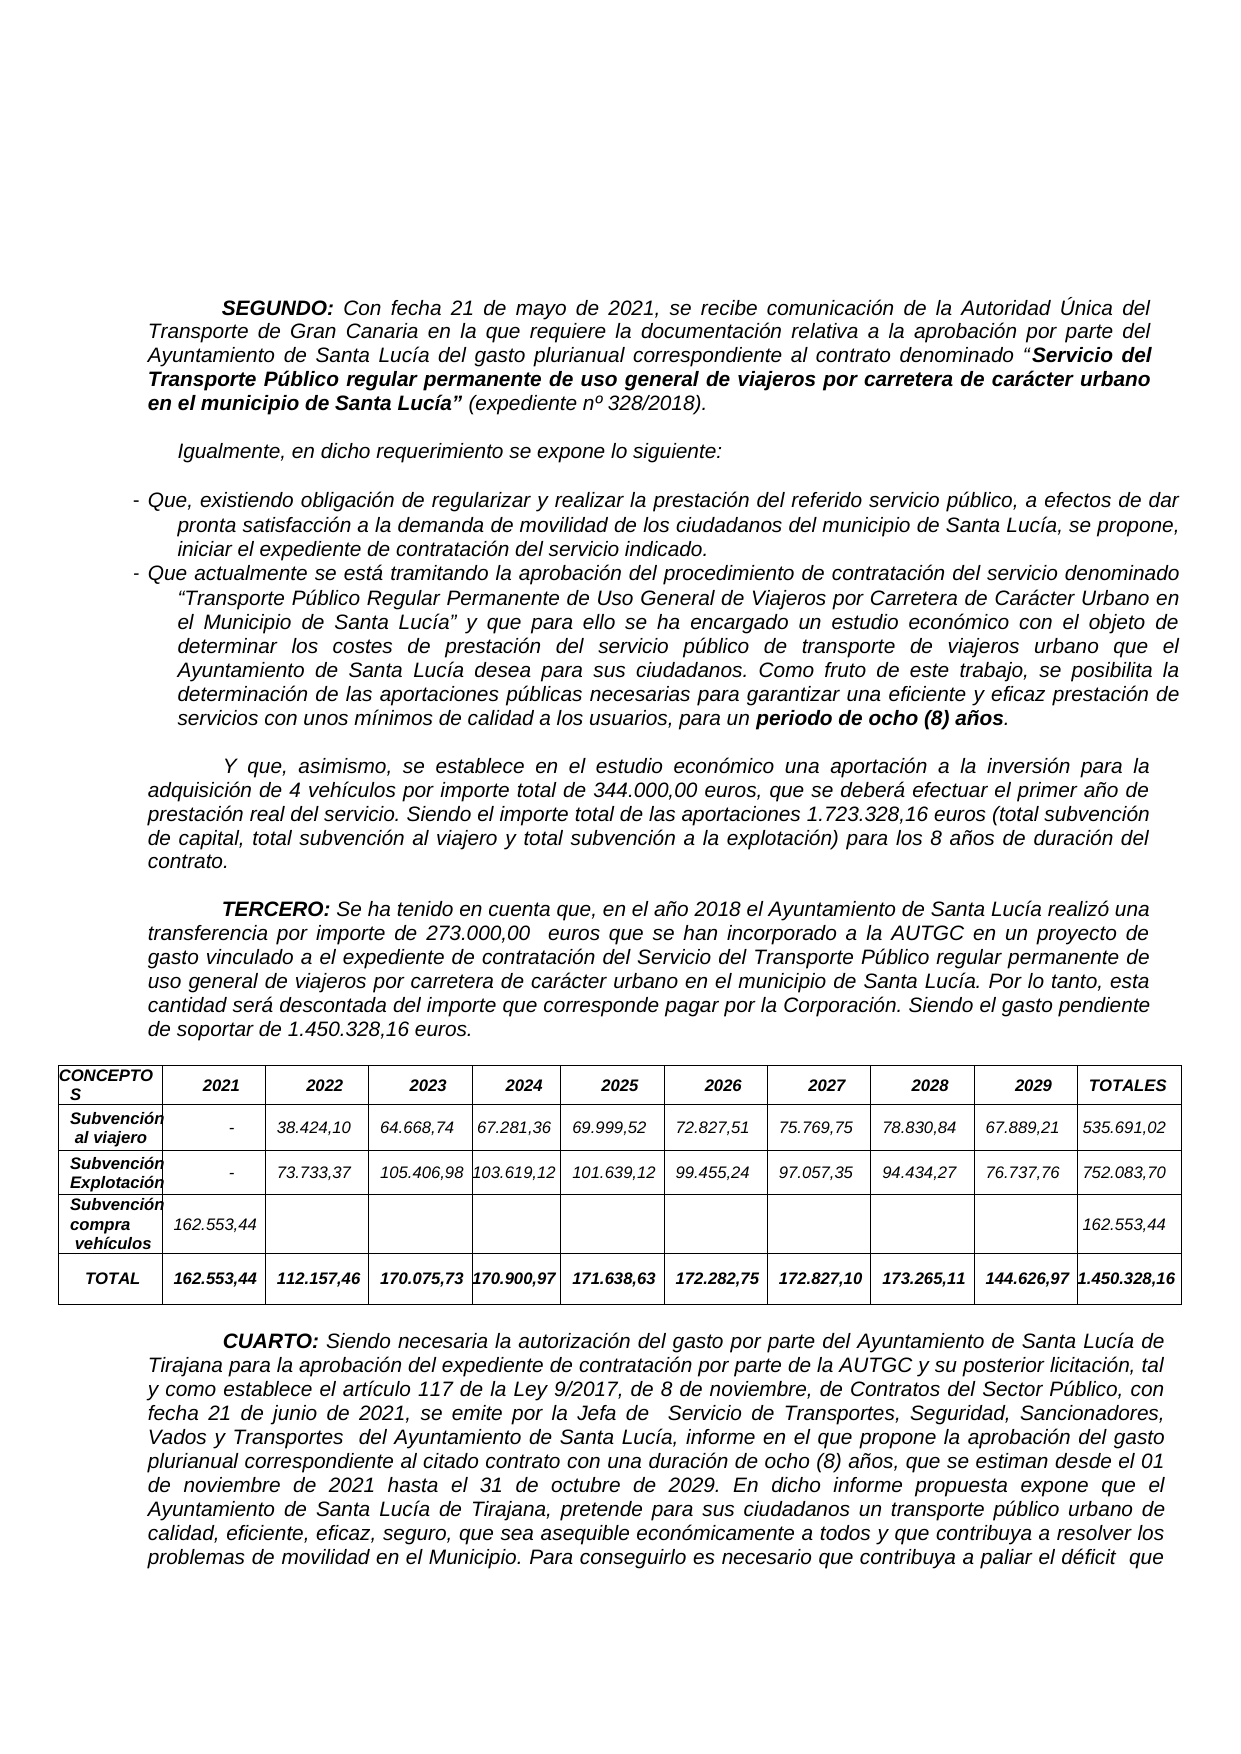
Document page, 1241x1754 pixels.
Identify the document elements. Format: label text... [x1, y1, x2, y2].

table_cell 38.424,10 [266, 1105, 368, 1150]
table_header 2025 [561, 1066, 664, 1104]
table_cell 170.075,73 [369, 1254, 472, 1304]
table_cell 1.450.328,16 [1078, 1254, 1181, 1304]
text Y que, asimismo, se establece en el estudio económico una aportación a la inversión para la adquisición de 4 vehículos por importe total de 344.000,00 euros, que se deberá efectuar el primer año de prestación real del servicio. Siendo el importe total de las aportaciones 1.723.328,16 euros (total subvención de capital, total subvención al viajero y total subvención a la explotación) para los 8 años de duración del contrato. [148, 753, 1152, 873]
table_cell 171.638,63 [561, 1254, 664, 1304]
table_cell 172.827,10 [768, 1254, 870, 1304]
text SEGUNDO: Con fecha 21 de mayo de 2021, se recibe comunicación de la Autoridad Única del Transporte de Gran Canaria en la que requiere la documentación relativa a la aprobación por parte del Ayuntamiento de Santa Lucía del gasto plurianual correspondiente al contrato denominado “Servicio del Transporte Público regular permanente de uso general de viajeros por carretera de carácter urbano en el municipio de Santa Lucía” (expediente nº 328/2018). [148, 295, 1152, 415]
table_cell [266, 1195, 368, 1253]
table_cell 162.553,44 [163, 1254, 265, 1304]
list Que, existiendo obligación de regularizar y realizar la prestación del referido servicio público, a efectos de dar pronta satisfacción a la demanda de movilidad de los ciudadanos del municipio de Santa Lucía, se propone, iniciar el expediente de contratación del servicio indicado. [133, 487, 1181, 560]
table_cell 535.691,02 [1078, 1105, 1181, 1150]
table_cell 64.668,74 [369, 1105, 472, 1150]
table_header 2027 [768, 1066, 870, 1104]
table_cell [768, 1195, 870, 1253]
table_cell 173.265,11 [871, 1254, 974, 1304]
table_cell 162.553,44 [163, 1195, 265, 1253]
table_cell - [163, 1151, 265, 1194]
table_header 2029 [975, 1066, 1077, 1104]
table_cell - [163, 1105, 265, 1150]
table_cell [871, 1195, 974, 1253]
table_header 2022 [266, 1066, 368, 1104]
table_cell 103.619,12 [473, 1151, 560, 1194]
text Igualmente, en dicho requerimiento se expone lo siguiente: [148, 439, 1152, 463]
table_cell 170.900,97 [473, 1254, 560, 1304]
table_cell 97.057,35 [768, 1151, 870, 1194]
table_cell 101.639,12 [561, 1151, 664, 1194]
table_cell [975, 1195, 1077, 1253]
table_cell TOTAL [59, 1254, 162, 1304]
table_header TOTALES [1078, 1066, 1181, 1104]
table_cell Subvención compra vehículos [59, 1195, 162, 1253]
table_cell [473, 1195, 560, 1253]
table_cell [369, 1195, 472, 1253]
table_cell 72.827,51 [665, 1105, 767, 1150]
table_cell 75.769,75 [768, 1105, 870, 1150]
table_cell 112.157,46 [266, 1254, 368, 1304]
table_cell Subvención al viajero [59, 1105, 162, 1150]
table_cell 99.455,24 [665, 1151, 767, 1194]
table_cell 105.406,98 [369, 1151, 472, 1194]
table_cell 162.553,44 [1078, 1195, 1181, 1253]
table_header 2024 [473, 1066, 560, 1104]
table_cell 144.626,97 [975, 1254, 1077, 1304]
table_cell 73.733,37 [266, 1151, 368, 1194]
table_cell 69.999,52 [561, 1105, 664, 1150]
table_cell Subvención Explotación [59, 1151, 162, 1194]
table_cell 172.282,75 [665, 1254, 767, 1304]
table_cell 67.889,21 [975, 1105, 1077, 1150]
table_cell 78.830,84 [871, 1105, 974, 1150]
table_cell 752.083,70 [1078, 1151, 1181, 1194]
table_cell [561, 1195, 664, 1253]
table_cell [665, 1195, 767, 1253]
table_header 2023 [369, 1066, 472, 1104]
table_cell 67.281,36 [473, 1105, 560, 1150]
table_header 2026 [665, 1066, 767, 1104]
text CUARTO: Siendo necesaria la autorización del gasto por parte del Ayuntamiento de Santa Lucía de Tirajana para la aprobación del expediente de contratación por parte de la AUTGC y su posterior licitación, tal y como establece el artículo 117 de la Ley 9/2017, de 8 de noviembre, de Contratos del Sector Público, con fecha 21 de junio de 2021, se emite por la Jefa de Servicio de Transportes, Seguridad, Sancionadores, Vados y Transportes del Ayuntamiento de Santa Lucía, informe en el que propone la aprobación del gasto plurianual correspondiente al citado contrato con una duración de ocho (8) años, que se estiman desde el 01 de noviembre de 2021 hasta el 31 de octubre de 2029. En dicho informe propuesta expone que el Ayuntamiento de Santa Lucía de Tirajana, pretende para sus ciudadanos un transporte público urbano de calidad, eficiente, eficaz, seguro, que sea asequible económicamente a todos y que contribuya a resolver los problemas de movilidad en el Municipio. Para conseguirlo es necesario que contribuya a paliar el déficit que [148, 1329, 1166, 1568]
text TERCERO: Se ha tenido en cuenta que, en el año 2018 el Ayuntamiento de Santa Lucía realizó una transferencia por importe de 273.000,00 euros que se han incorporado a la AUTGC en un proyecto de gasto vinculado a el expediente de contratación del Servicio del Transporte Público regular permanente de uso general de viajeros por carretera de carácter urbano en el municipio de Santa Lucía. Por lo tanto, esta cantidad será descontada del importe que corresponde pagar por la Corporación. Siendo el gasto pendiente de soportar de 1.450.328,16 euros. [148, 897, 1152, 1041]
table_header CONCEPTOS [59, 1066, 162, 1104]
table_header 2021 [163, 1066, 265, 1104]
table_header 2028 [871, 1066, 974, 1104]
list Que actualmente se está tramitando la aprobación del procedimiento de contratación del servicio denominado “Transporte Público Regular Permanente de Uso General de Viajeros por Carretera de Carácter Urbano en el Municipio de Santa Lucía” y que para ello se ha encargado un estudio económico con el objeto de determinar los costes de prestación del servicio público de transporte de viajeros urbano que el Ayuntamiento de Santa Lucía desea para sus ciudadanos. Como fruto de este trabajo, se posibilita la determinación de las aportaciones públicas necesarias para garantizar una eficiente y eficaz prestación de servicios con unos mínimos de calidad a los usuarios, para un periodo de ocho (8) años. [133, 560, 1181, 729]
table_cell 76.737,76 [975, 1151, 1077, 1194]
table_cell 94.434,27 [871, 1151, 974, 1194]
